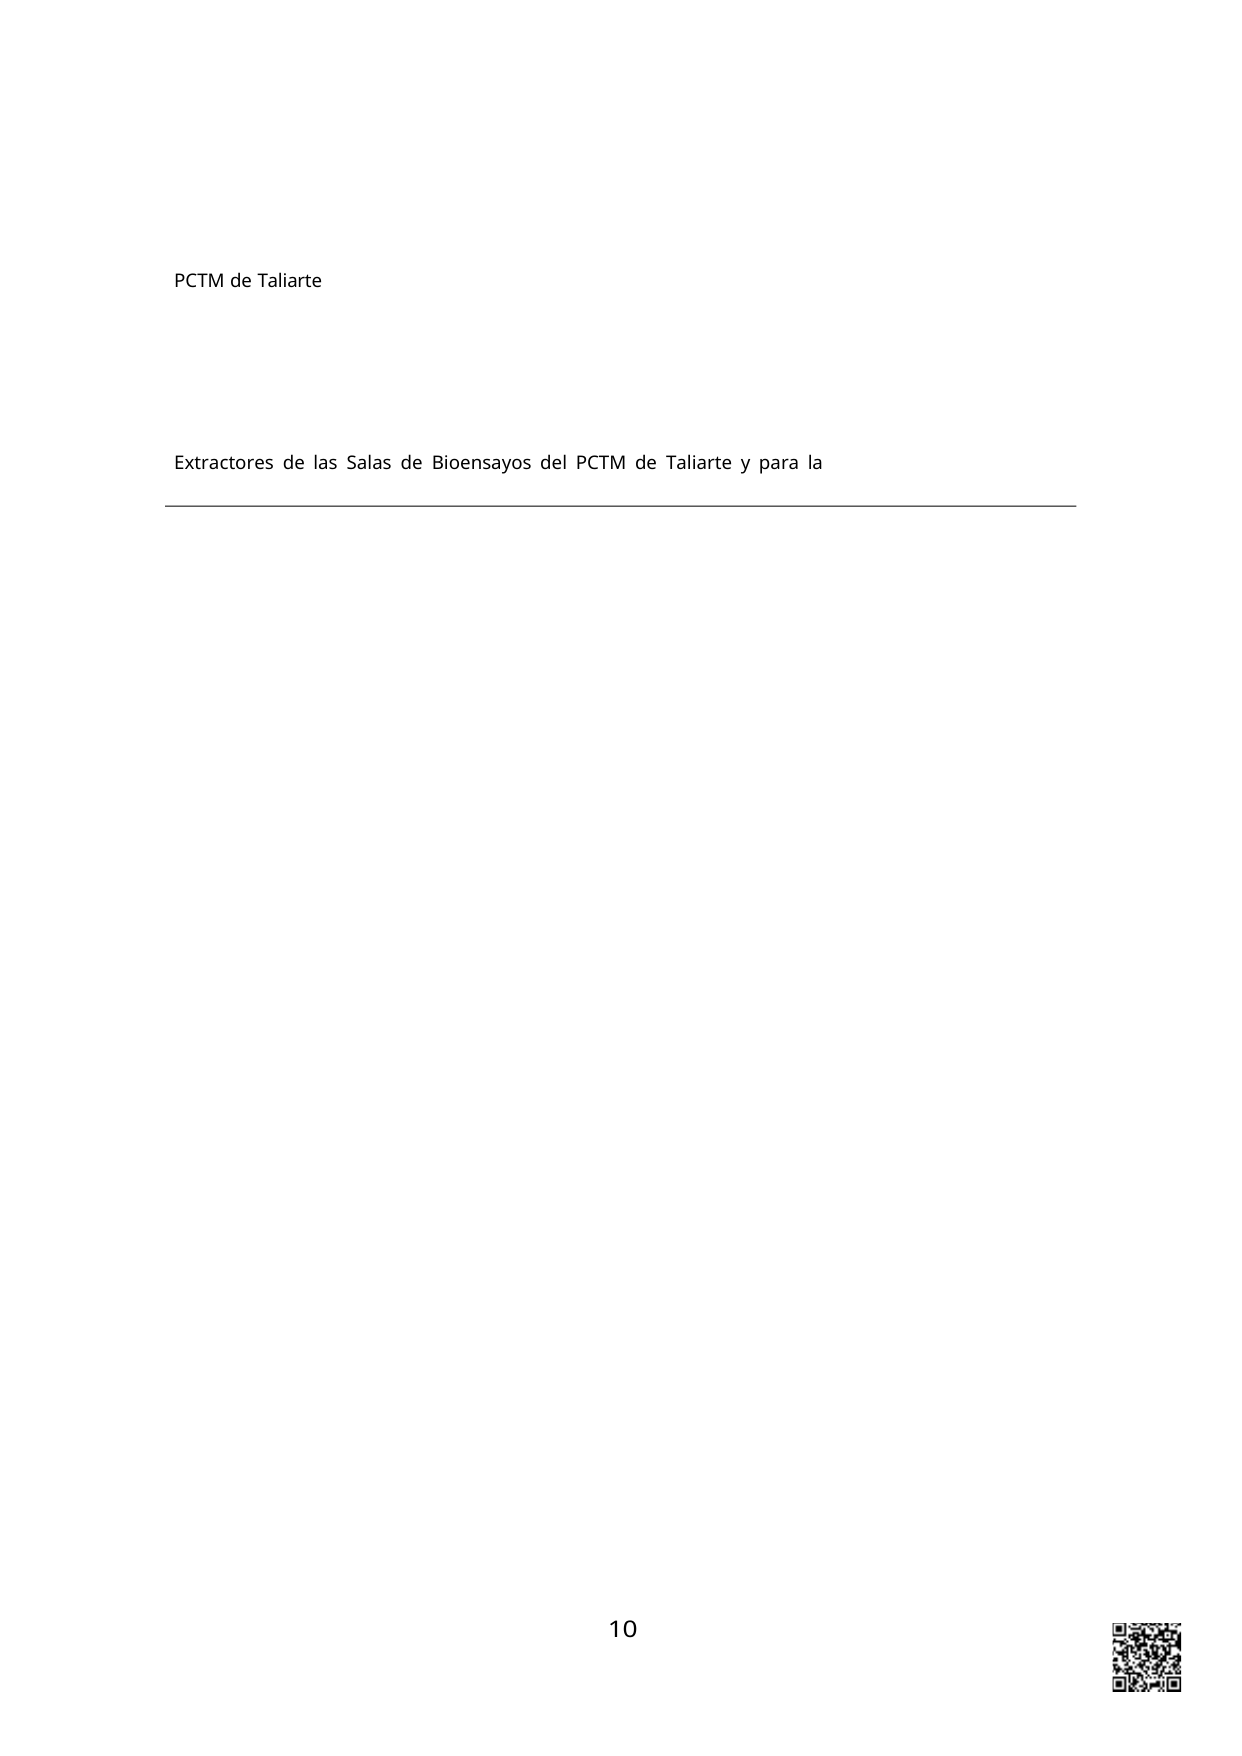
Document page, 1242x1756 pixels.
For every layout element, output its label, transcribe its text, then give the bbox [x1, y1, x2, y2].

text PCTM de Taliarte [174, 267, 1079, 293]
text Extractores de las Salas de Bioensayos del PCTM de Taliarte y para la [174, 449, 1079, 474]
